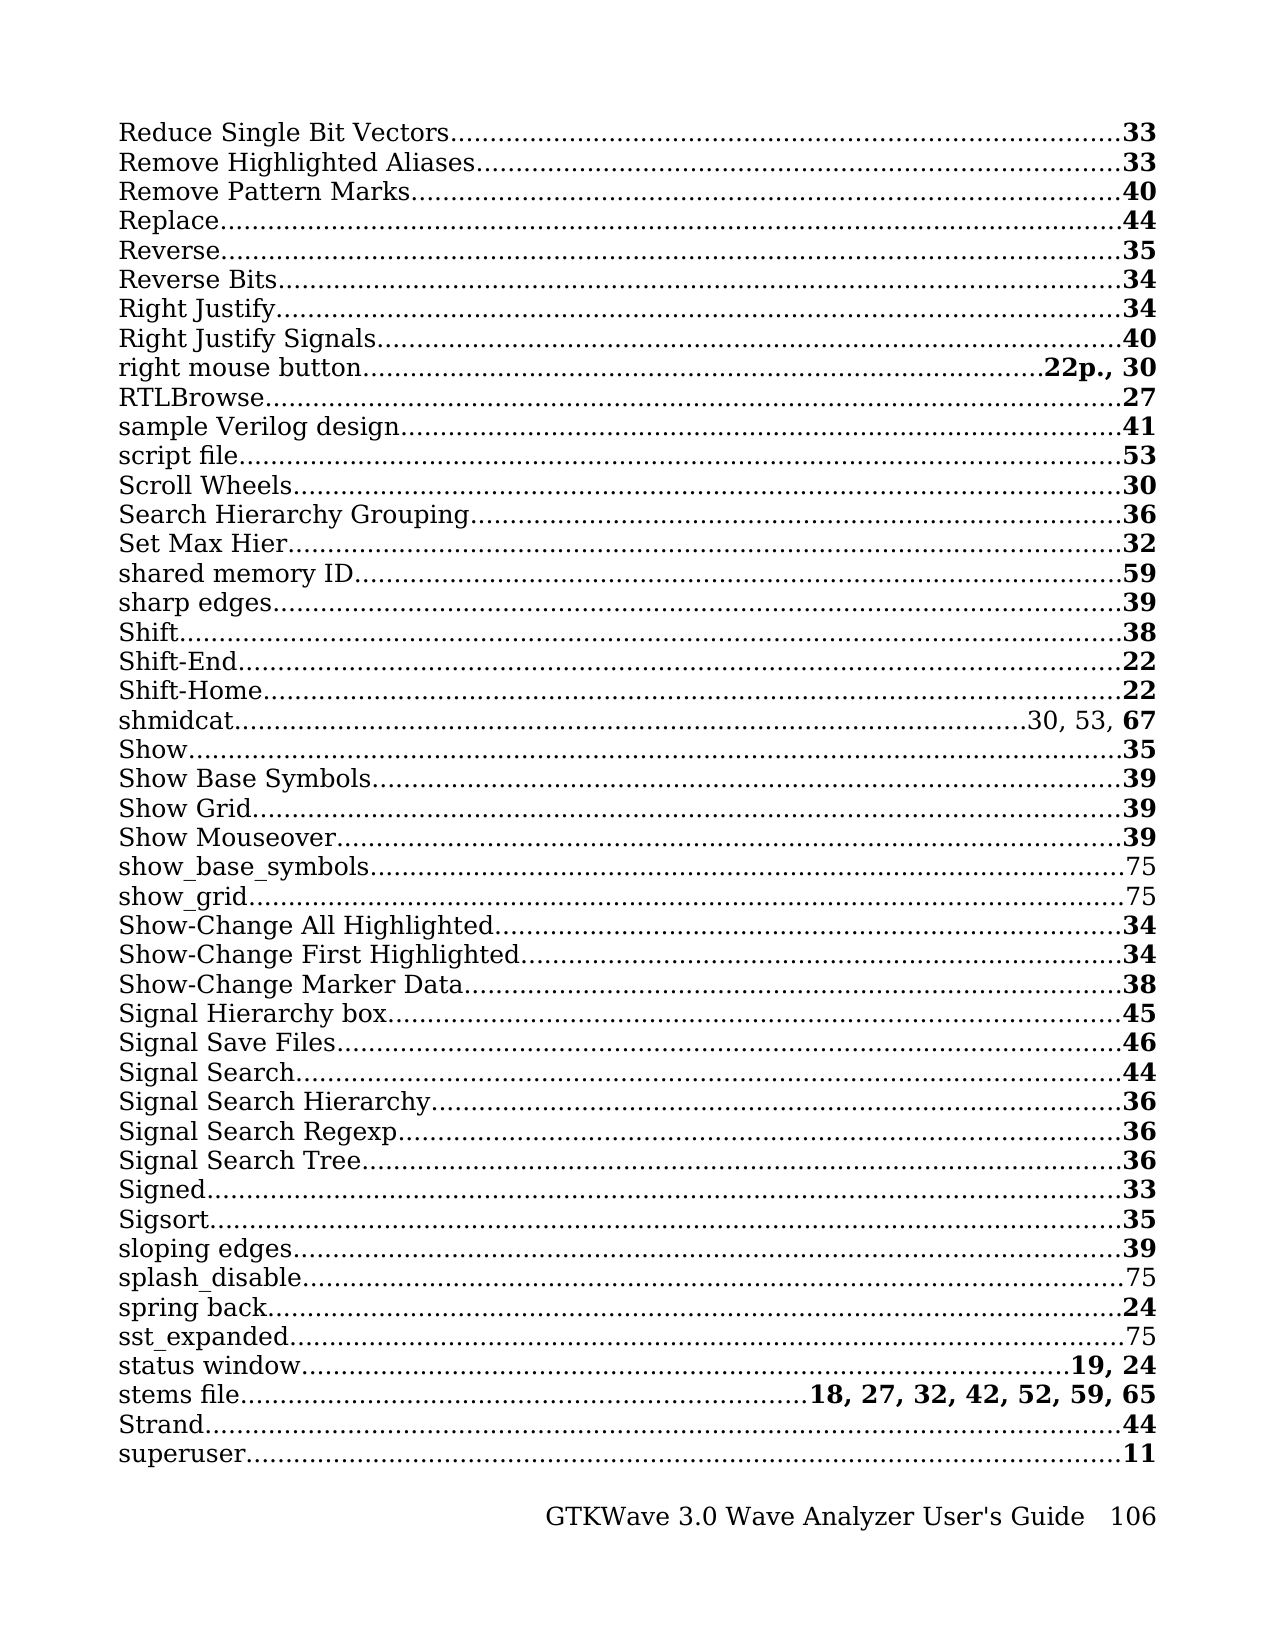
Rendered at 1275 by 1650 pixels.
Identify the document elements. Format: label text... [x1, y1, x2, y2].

text script file 53 [118, 441, 1157, 471]
text Reverse Bits 34 [118, 265, 1157, 294]
text Shift-End 22 [118, 647, 1157, 676]
text Show 35 [118, 735, 1157, 764]
text Reduce Single Bit Vectors 33 [118, 118, 1157, 147]
text Remove Pattern Marks 40 [118, 177, 1157, 206]
text Remove Highlighted Aliases 33 [118, 147, 1157, 177]
text Show-Change First Highlighted 34 [118, 940, 1157, 969]
text status window 19, 24 [118, 1351, 1157, 1380]
text Signal Search Regexp 36 [118, 1116, 1157, 1146]
text stems file 18, 27, 32, 42, 52, 59, 65 [118, 1380, 1157, 1410]
text superuser 11 [118, 1439, 1157, 1468]
text Replace 44 [118, 206, 1157, 236]
text Signed 33 [118, 1175, 1157, 1204]
text Search Hierarchy Grouping 36 [118, 500, 1157, 529]
text Sigsort 35 [118, 1204, 1157, 1234]
text right mouse button 22p., 30 [118, 353, 1157, 382]
text Strand 44 [118, 1410, 1157, 1439]
text Show Grid 39 [118, 794, 1157, 823]
text Right Justify Signals 40 [118, 324, 1157, 353]
text Reverse 35 [118, 236, 1157, 265]
text spring back 24 [118, 1292, 1157, 1322]
text Scroll Wheels 30 [118, 471, 1157, 500]
text Signal Search Tree 36 [118, 1146, 1157, 1175]
text shared memory ID 59 [118, 559, 1157, 588]
text show_grid 75 [118, 882, 1157, 911]
text Shift 38 [118, 617, 1157, 647]
text Signal Save Files 46 [118, 1028, 1157, 1058]
text sloping edges 39 [118, 1234, 1157, 1263]
text splash_disable 75 [118, 1263, 1157, 1292]
text show_base_symbols 75 [118, 852, 1157, 882]
text Signal Search 44 [118, 1058, 1157, 1087]
text Show-Change Marker Data 38 [118, 969, 1157, 999]
text sst_expanded 75 [118, 1322, 1157, 1351]
text Set Max Hier 32 [118, 529, 1157, 559]
text Show Mouseover 39 [118, 823, 1157, 852]
text Signal Search Hierarchy 36 [118, 1087, 1157, 1116]
text Right Justify 34 [118, 294, 1157, 324]
text sample Verilog design 41 [118, 412, 1157, 441]
text Signal Hierarchy box 45 [118, 999, 1157, 1028]
text RTLBrowse 27 [118, 382, 1157, 412]
text shmidcat 30, 53, 67 [118, 706, 1157, 735]
text Show Base Symbols 39 [118, 764, 1157, 794]
text sharp edges 39 [118, 588, 1157, 617]
text Show-Change All Highlighted 34 [118, 911, 1157, 940]
text Shift-Home 22 [118, 676, 1157, 706]
